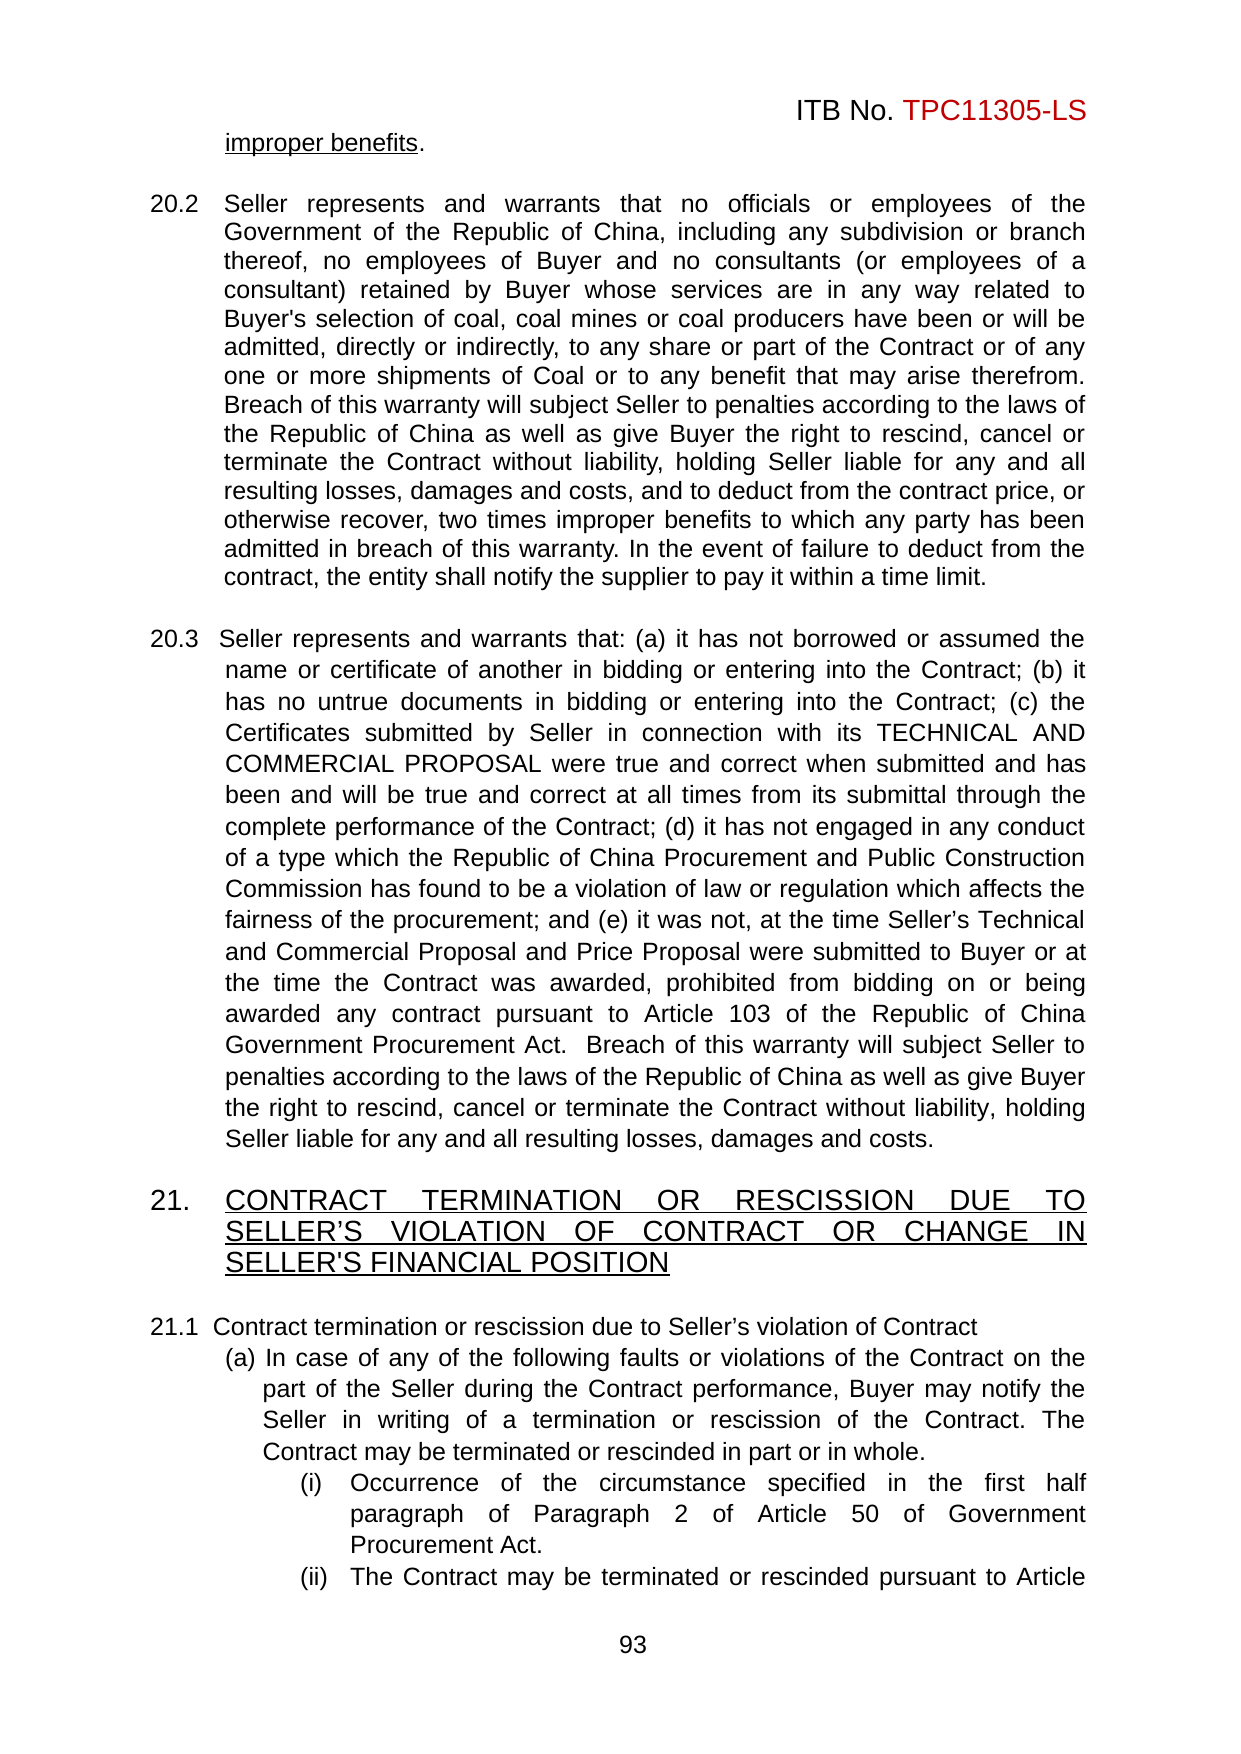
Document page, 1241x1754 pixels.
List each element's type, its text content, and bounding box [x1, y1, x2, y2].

text (ii) The Contract may be terminated or rescinded pursuant to Article [300, 1560, 1087, 1591]
text 20.2 Seller represents and warrants that no officials or employees of the Government of the Republic of China, including any subdivision or branch thereof, no employees of Buyer and no consultants (or employees of a consultant) retained by Buyer whose services are in any way related to Buyer's selection of coal, coal mines or coal producers have been or will be admitted, directly or indirectly, to any share or part of the Contract or of any one or more shipments of Coal or to any benefit that may arise therefrom. Breach of this warranty will subject Seller to penalties according to the laws of the Republic of China as well as give Buyer the right to rescind, cancel or terminate the Contract without liability, holding Seller liable for any and all resulting losses, damages and costs, and to deduct from the contract price, or otherwise recover, two times improper benefits to which any party has been admitted in breach of this warranty. In the event of failure to deduct from the contract, the entity shall notify the supplier to pay it within a time limit. [150, 189, 1087, 591]
text 21.1 Contract termination or rescission due to Seller’s violation of Contract [150, 1310, 1087, 1341]
text 20.3 Seller represents and warrants that: (a) it has not borrowed or assumed the name or certificate of another in bidding or entering into the Contract; (b) it has no untrue documents in bidding or entering into the Contract; (c) the Certificates submitted by Seller in connection with its TECHNICAL AND COMMERCIAL PROPOSAL were true and correct when submitted and has been and will be true and correct at all times from its submittal through the complete performance of the Contract; (d) it has not engaged in any conduct of a type which the Republic of China Procurement and Public Construction Commission has found to be a violation of law or regulation which affects the fairness of the procurement; and (e) it was not, at the time Seller’s Technical and Commercial Proposal and Price Proposal were submitted to Buyer or at the time the Contract was awarded, prohibited from bidding on or being awarded any contract pursuant to Article 103 of the Republic of China Government Procurement Act. Breach of this warranty will subject Seller to penalties according to the laws of the Republic of China as well as give Buyer the right to rescind, cancel or terminate the Contract without liability, holding Seller liable for any and all resulting losses, damages and costs. [150, 622, 1087, 1154]
text (a) In case of any of the following faults or violations of the Contract on the part of the Seller during the Contract performance, Buyer may notify the Seller in writing of a termination or rescission of the Contract. The Contract may be terminated or rescinded in part or in whole. [225, 1341, 1087, 1466]
text improper benefits. [150, 126, 1087, 157]
text (i) Occurrence of the circumstance specified in the first half paragraph of Paragraph 2 of Article 50 of Government Procurement Act. [300, 1466, 1087, 1560]
text 21. CONTRACT TERMINATION OR RESCISSION DUE TO SELLER’S VIOLATION OF CONTRACT OR CHANGE IN SELLER'S FINANCIAL POSITION [150, 1185, 1087, 1279]
